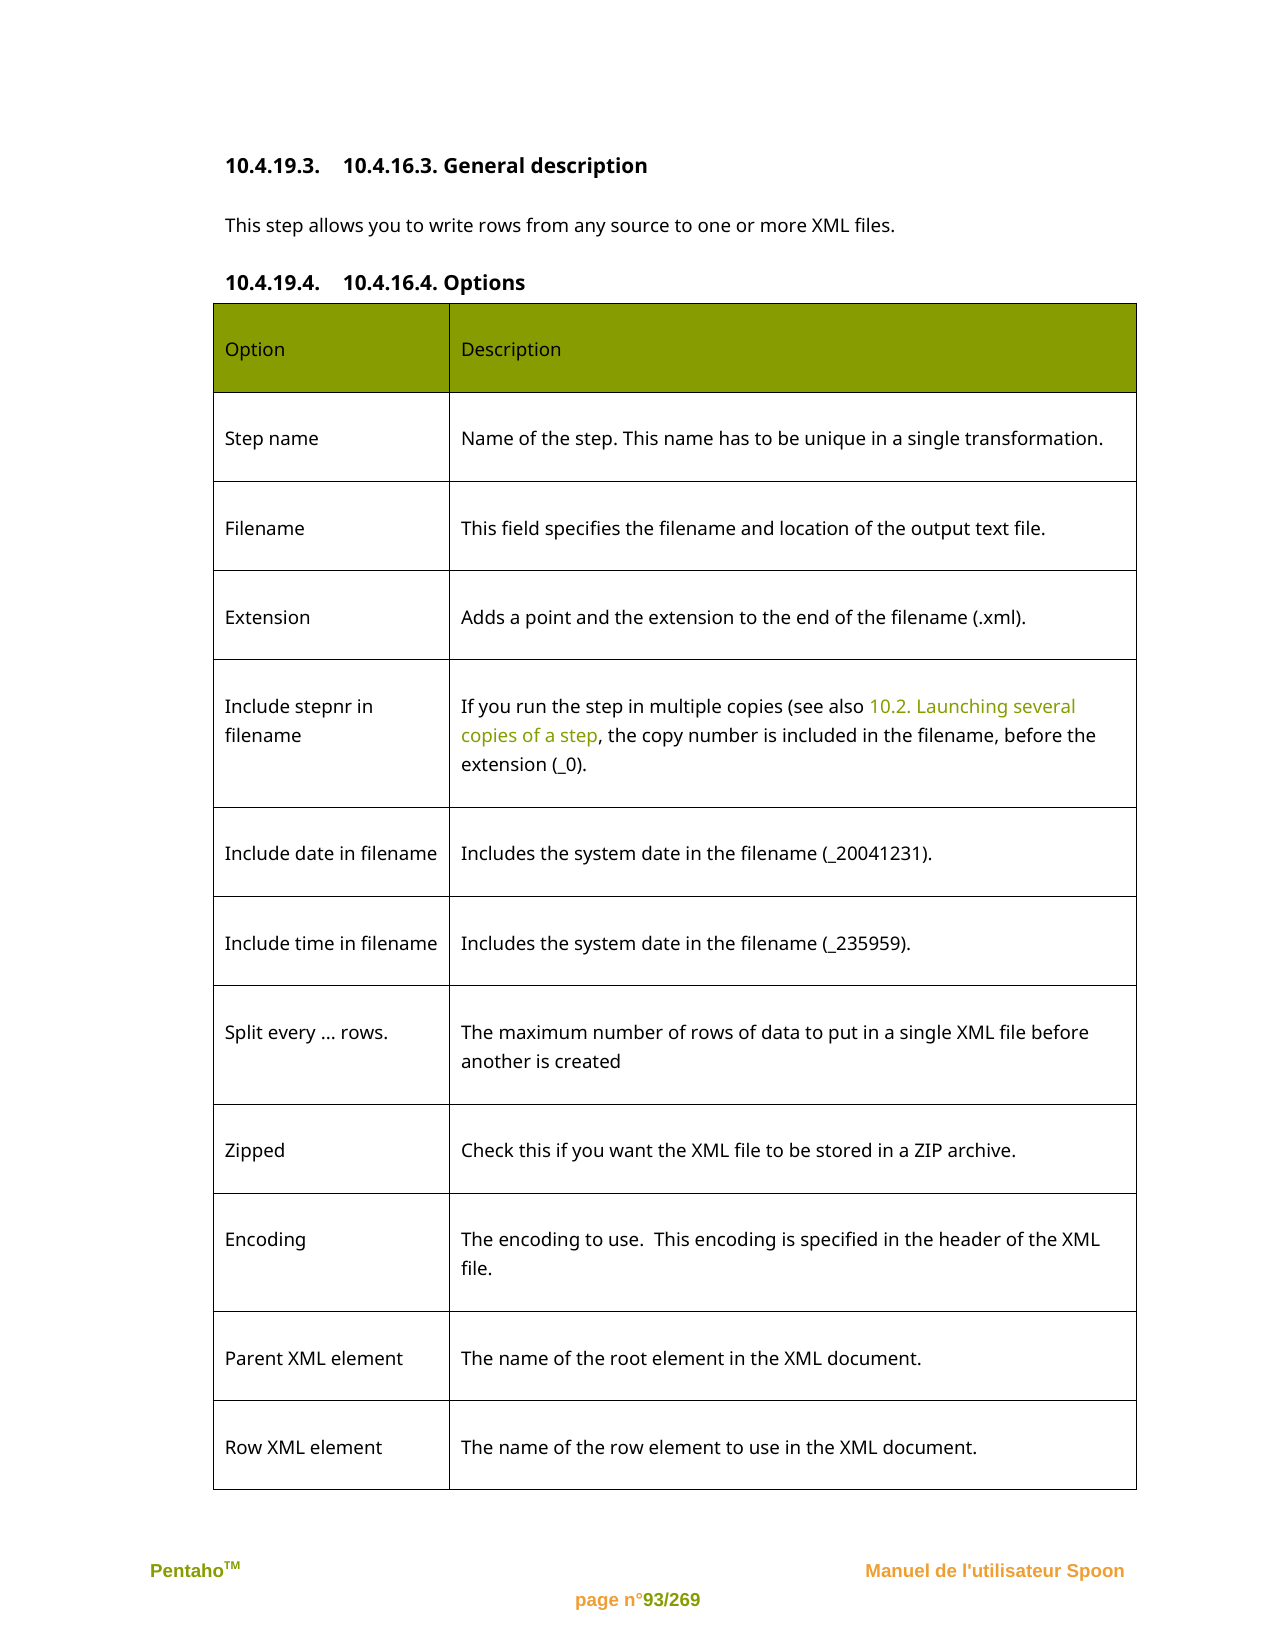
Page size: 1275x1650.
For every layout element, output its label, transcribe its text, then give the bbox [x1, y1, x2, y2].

table_cell This field specifies the filename and location of the output text file. [450, 482, 1136, 570]
table_cell The encoding to use. This encoding is specified in the header of the XML file. [450, 1194, 1136, 1311]
text This step allows you to write rows from any source to one or more XML files. [225, 209, 1125, 238]
table_cell Split every ... rows. [214, 986, 449, 1103]
table_cell The maximum number of rows of data to put in a single XML file before another is created [450, 986, 1136, 1103]
subtitle 10.4.16.4. Options [225, 267, 1125, 296]
table_cell Includes the system date in the filename (_235959). [450, 897, 1136, 985]
table_cell Zipped [214, 1105, 449, 1193]
table_cell The name of the row element to use in the XML document. [450, 1401, 1136, 1489]
table_cell The name of the root element in the XML document. [450, 1312, 1136, 1400]
subtitle 10.4.16.3. General description [225, 150, 1125, 179]
table_cell Step name [214, 393, 449, 481]
table_cell Include time in filename [214, 897, 449, 985]
table_cell Parent XML element [214, 1312, 449, 1400]
table_cell Includes the system date in the filename (_20041231). [450, 808, 1136, 896]
table_cell Adds a point and the extension to the end of the filename (.xml). [450, 571, 1136, 659]
table_cell Row XML element [214, 1401, 449, 1489]
table_cell Filename [214, 482, 449, 570]
table_cell If you run the step in multiple copies (see also 10.2. Launching several copies of a step, the copy number is included in the filename, before the extension (_0). [450, 660, 1136, 807]
table_cell Name of the step. This name has to be unique in a single transformation. [450, 393, 1136, 481]
table_header Option [214, 304, 449, 392]
table_header Description [450, 304, 1136, 392]
table_cell Include date in filename [214, 808, 449, 896]
table_cell Check this if you want the XML file to be stored in a ZIP archive. [450, 1105, 1136, 1193]
table_cell Include stepnr in filename [214, 660, 449, 807]
table_cell Encoding [214, 1194, 449, 1311]
table_cell Extension [214, 571, 449, 659]
